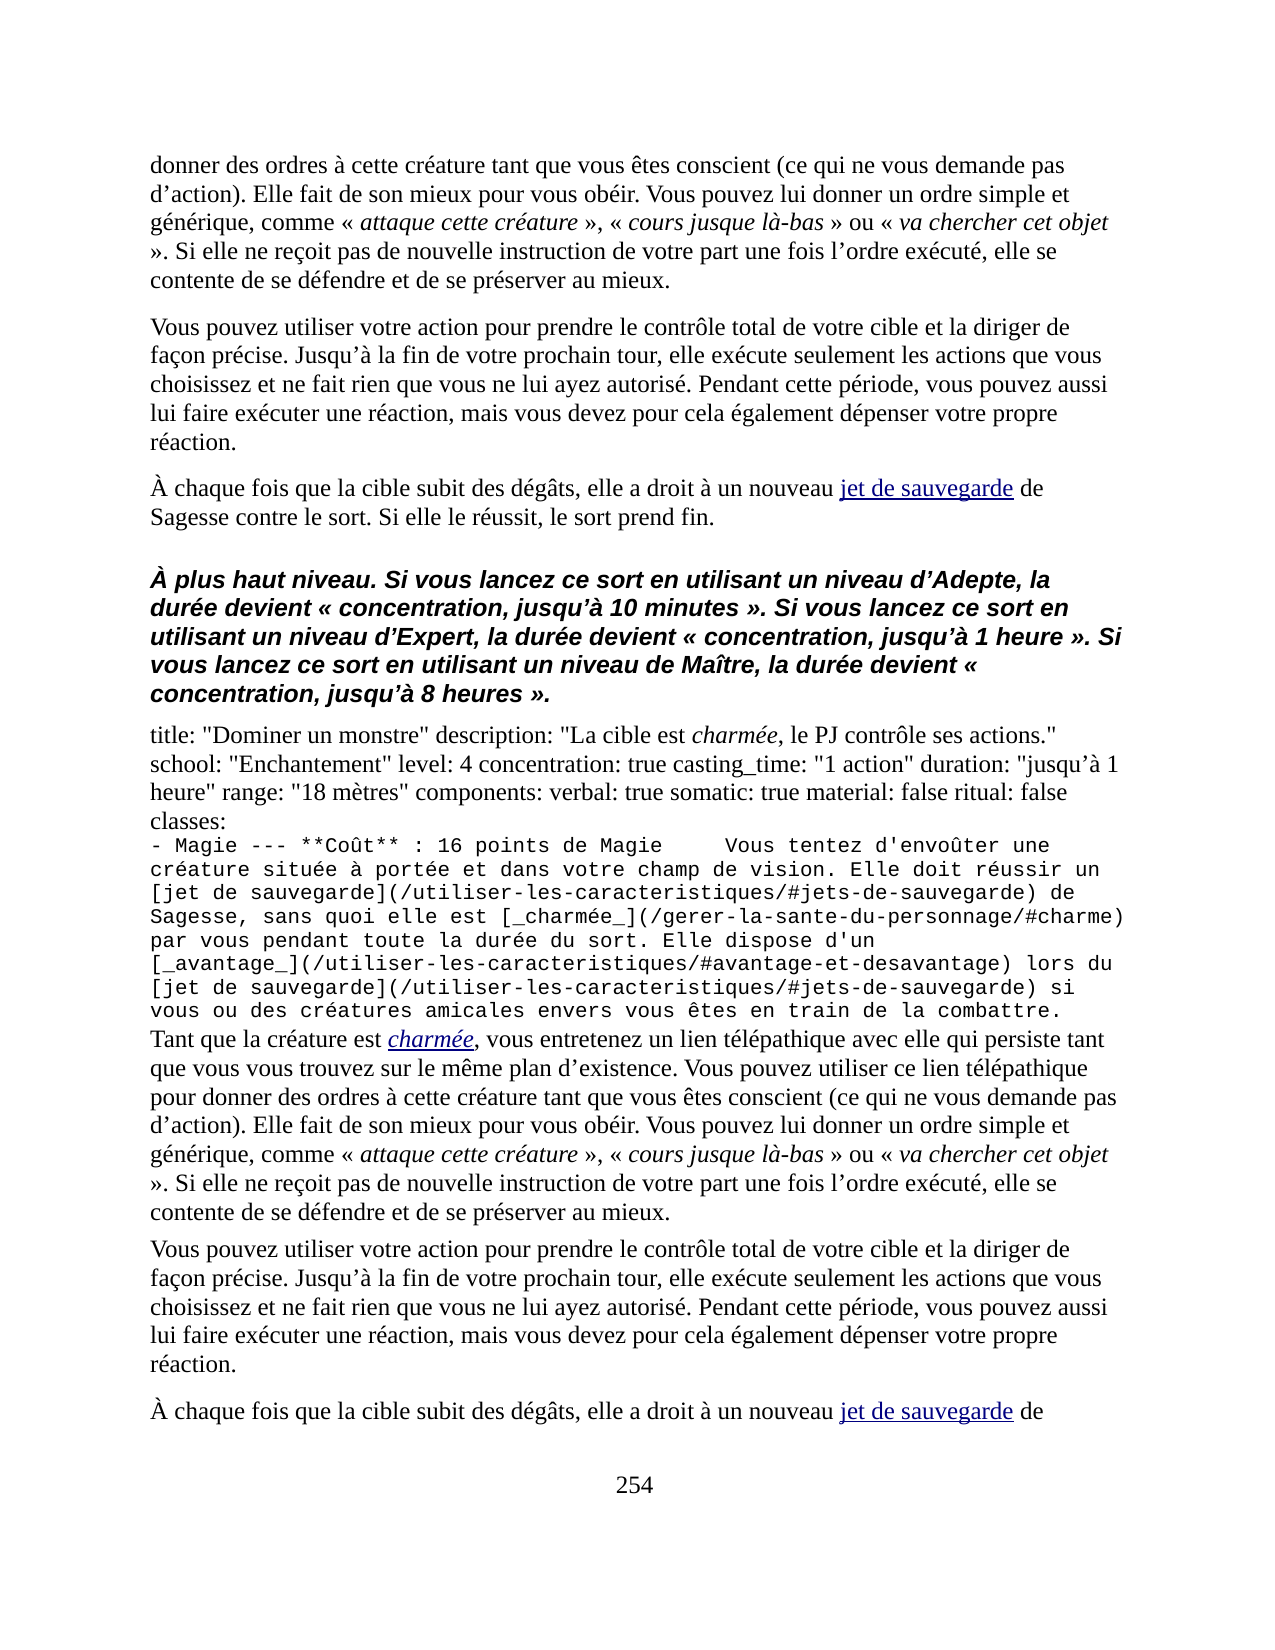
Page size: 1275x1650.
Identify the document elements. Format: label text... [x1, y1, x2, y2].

text Vous pouvez utiliser votre action pour prendre le contrôle total de votre cible et la diriger de façon précise. Jusqu’à la fin de votre prochain tour, elle exécute seulement les actions que vous choisissez et ne fait rien que vous ne lui ayez autorisé. Pendant cette période, vous pouvez aussi lui faire exécuter une réaction, mais vous devez pour cela également dépenser votre propre réaction. [150, 312, 1125, 455]
text Tant que la créature est charmée, vous entretenez un lien télépathique avec elle qui persiste tant que vous vous trouvez sur le même plan d’existence. Vous pouvez utiliser ce lien télépathique pour donner des ordres à cette créature tant que vous êtes conscient (ce qui ne vous demande pas d’action). Elle fait de son mieux pour vous obéir. Vous pouvez lui donner un ordre simple et générique, comme « attaque cette créature », « cours jusque là-bas » ou « va chercher cet objet ». Si elle ne reçoit pas de nouvelle instruction de votre part une fois l’ordre exécuté, elle se contente de se défendre et de se préserver au mieux. [150, 1024, 1125, 1225]
text Vous pouvez utiliser votre action pour prendre le contrôle total de votre cible et la diriger de façon précise. Jusqu’à la fin de votre prochain tour, elle exécute seulement les actions que vous choisissez et ne fait rien que vous ne lui ayez autorisé. Pendant cette période, vous pouvez aussi lui faire exécuter une réaction, mais vous devez pour cela également dépenser votre propre réaction. [150, 1234, 1125, 1378]
text À chaque fois que la cible subit des dégâts, elle a droit à un nouveau jet de sauvegarde de [150, 1396, 1125, 1425]
text title: "Dominer un monstre" description: "La cible est charmée, le PJ contrôle ses actions." school: "Enchantement" level: 4 concentration: true casting_time: "1 action" duration: "jusqu’à 1 heure" range: "18 mètres" components: verbal: true somatic: true material: false ritual: false classes: [150, 720, 1125, 835]
subtitle À plus haut niveau. Si vous lancez ce sort en utilisant un niveau d’Adepte, la durée devient « concentration, jusqu’à 10 minutes ». Si vous lancez ce sort en utilisant un niveau d’Expert, la durée devient « concentration, jusqu’à 1 heure ». Si vous lancez ce sort en utilisant un niveau de Maître, la durée devient « concentration, jusqu’à 8 heures ». [150, 565, 1125, 707]
text donner des ordres à cette créature tant que vous êtes conscient (ce qui ne vous demande pas d’action). Elle fait de son mieux pour vous obéir. Vous pouvez lui donner un ordre simple et générique, comme « attaque cette créature », « cours jusque là-bas » ou « va chercher cet objet ». Si elle ne reçoit pas de nouvelle instruction de votre part une fois l’ordre exécuté, elle se contente de se défendre et de se préserver au mieux. [150, 150, 1125, 294]
text À chaque fois que la cible subit des dégâts, elle a droit à un nouveau jet de sauvegarde de Sagesse contre le sort. Si elle le réussit, le sort prend fin. [150, 473, 1125, 531]
text - Magie --- **Coût** : 16 points de Magie Vous tentez d'envoûter une créature située à portée et dans votre champ de vision. Elle doit réussir un [jet de sauvegarde](/utiliser-les-caracteristiques/#jets-de-sauvegarde) de Sagesse, sans quoi elle est [_charmée_](/gerer-la-sante-du-personnage/#charme) par vous pendant toute la durée du sort. Elle dispose d'un [_avantage_](/utiliser-les-caracteristiques/#avantage-et-desavantage) lors du [jet de sauvegarde](/utiliser-les-caracteristiques/#jets-de-sauvegarde) si vous ou des créatures amicales envers vous êtes en train de la combattre. [150, 835, 1125, 1024]
